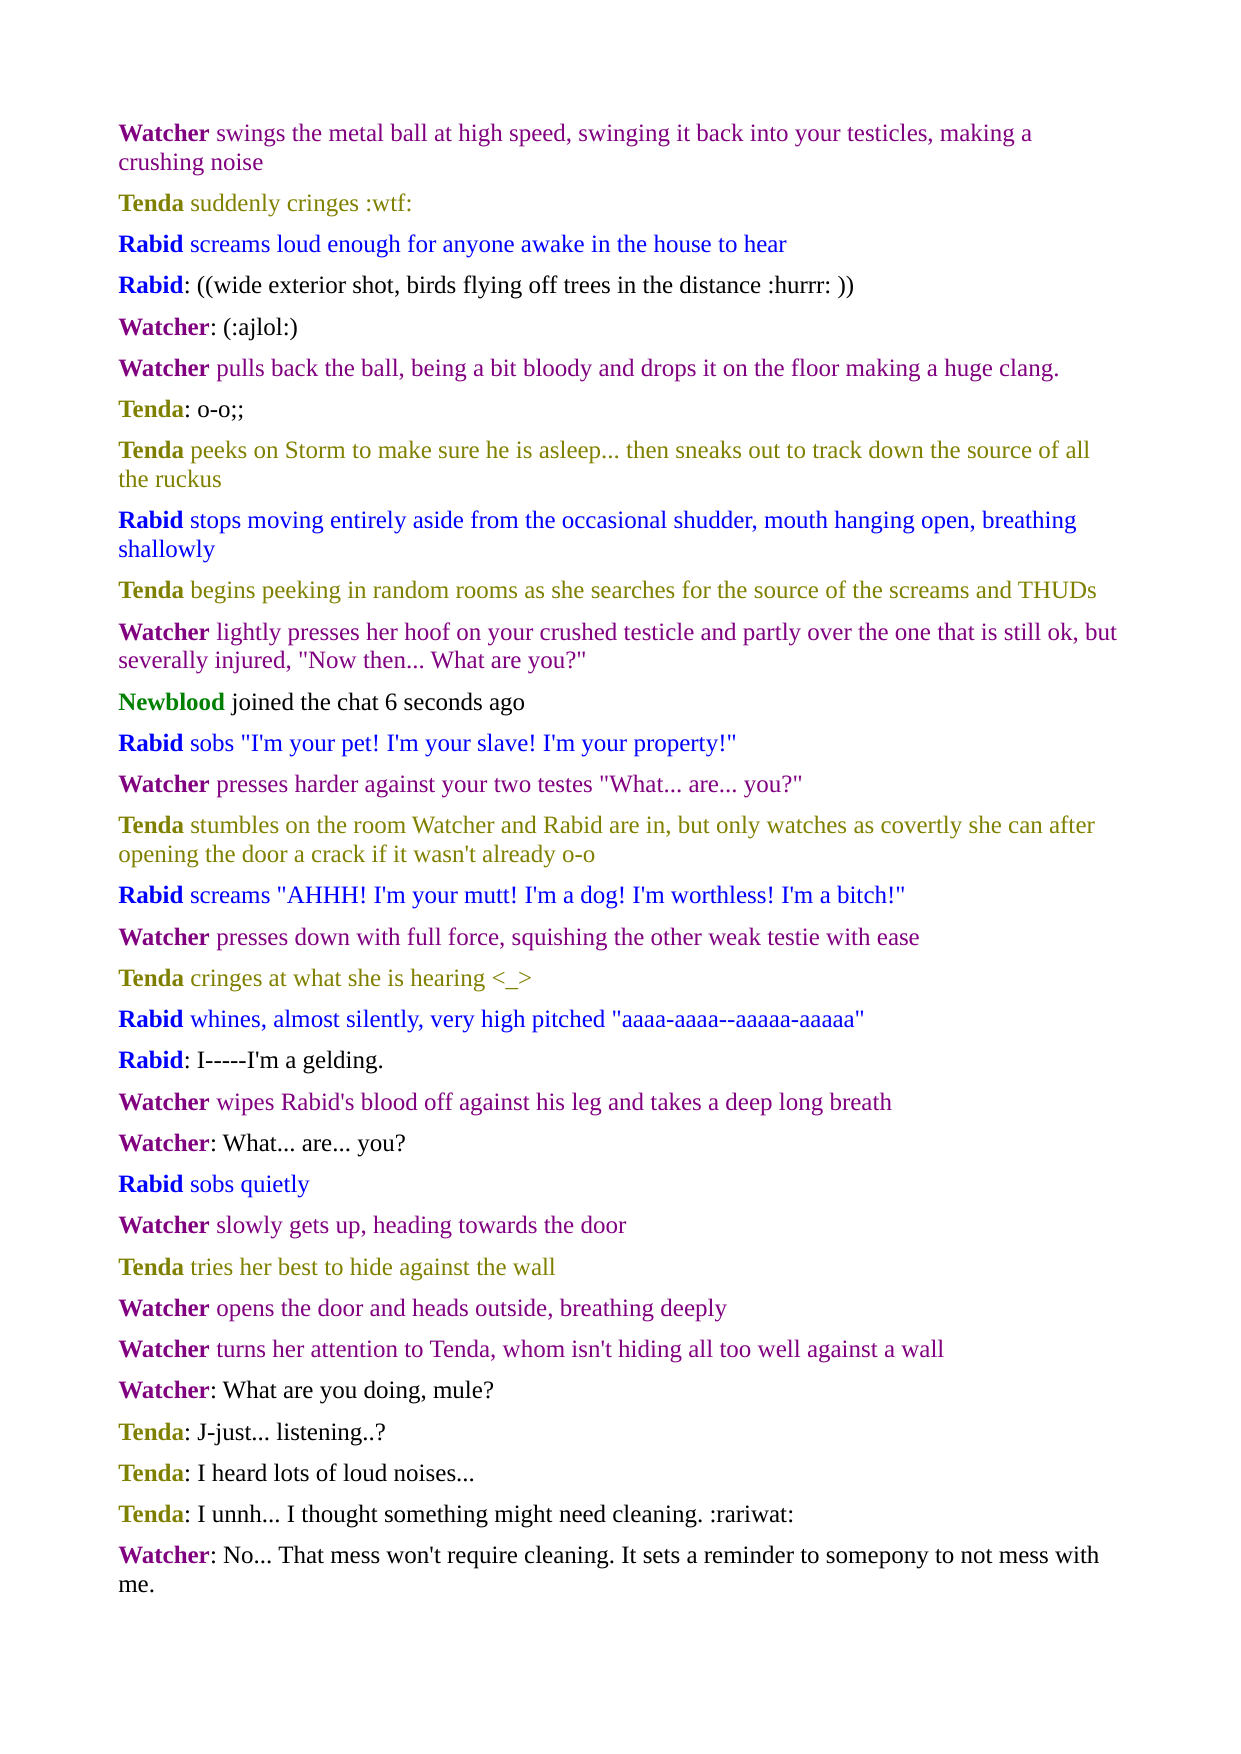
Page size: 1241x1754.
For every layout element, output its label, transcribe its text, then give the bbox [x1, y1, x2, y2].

text Watcher presses harder against your two testes "What... are... you?" [118, 769, 1122, 798]
text Rabid screams "AHHH! I'm your mutt! I'm a dog! I'm worthless! I'm a bitch!" [118, 881, 1122, 909]
text Watcher slowly gets up, heading towards the door [118, 1211, 1122, 1239]
text Rabid stops moving entirely aside from the occasional shudder, mouth hanging open, breathing shallowly [118, 506, 1122, 563]
text Tenda: J-just... listening..? [118, 1417, 1122, 1446]
text Watcher lightly presses her hoof on your crushed testicle and partly over the one that is still ok, but severally injured, "Now then... What are you?" [118, 617, 1122, 674]
text Watcher: (:ajlol:) [118, 312, 1122, 341]
text Watcher swings the metal ball at high speed, swinging it back into your testicles, making a crushing noise [118, 118, 1122, 176]
text Tenda stumbles on the room Watcher and Rabid are in, but only watches as covertly she can after opening the door a crack if it wasn't already o-o [118, 811, 1122, 868]
text Rabid: ((wide exterior shot, birds flying off trees in the distance :hurrr: )) [118, 271, 1122, 299]
text Watcher: No... That mess won't require cleaning. It sets a reminder to somepony to not mess with me. [118, 1541, 1122, 1598]
text Watcher: What are you doing, mule? [118, 1376, 1122, 1404]
text Rabid screams loud enough for anyone awake in the house to hear [118, 229, 1122, 258]
text Tenda begins peeking in random rooms as she searches for the source of the screams and THUDs [118, 576, 1122, 604]
text Tenda: I unnh... I thought something might need cleaning. :rariwat: [118, 1499, 1122, 1528]
text Newblood joined the chat 6 seconds ago [118, 687, 1122, 716]
text Rabid: I-----I'm a gelding. [118, 1046, 1122, 1074]
text Tenda: I heard lots of loud noises... [118, 1458, 1122, 1487]
text Tenda suddenly cringes :wtf: [118, 188, 1122, 217]
text Rabid whines, almost silently, very high pitched "aaaa-aaaa--aaaaa-aaaaa"​ [118, 1004, 1122, 1033]
text Watcher turns her attention to Tenda, whom isn't hiding all too well against a wall [118, 1334, 1122, 1363]
text Tenda: o-o;; [118, 394, 1122, 423]
text Rabid sobs "I'm your pet! I'm your slave! I'm your property!" [118, 728, 1122, 757]
text Watcher opens the door and heads outside, breathing deeply [118, 1293, 1122, 1322]
text Watcher presses down with full force, squishing the other weak testie with ease [118, 922, 1122, 951]
text Tenda cringes at what she is hearing <_>​ [118, 963, 1122, 992]
text Rabid sobs quietly [118, 1169, 1122, 1198]
text Watcher wipes Rabid's blood off against his leg and takes a deep long breath [118, 1087, 1122, 1116]
text Watcher pulls back the ball, being a bit bloody and drops it on the floor making a huge clang. [118, 353, 1122, 382]
text Watcher: What... are... you? [118, 1128, 1122, 1157]
text Tenda peeks on Storm to make sure he is asleep... then sneaks out to track down the source of all the ruckus [118, 436, 1122, 493]
text Tenda tries her best to hide against the wall [118, 1252, 1122, 1281]
